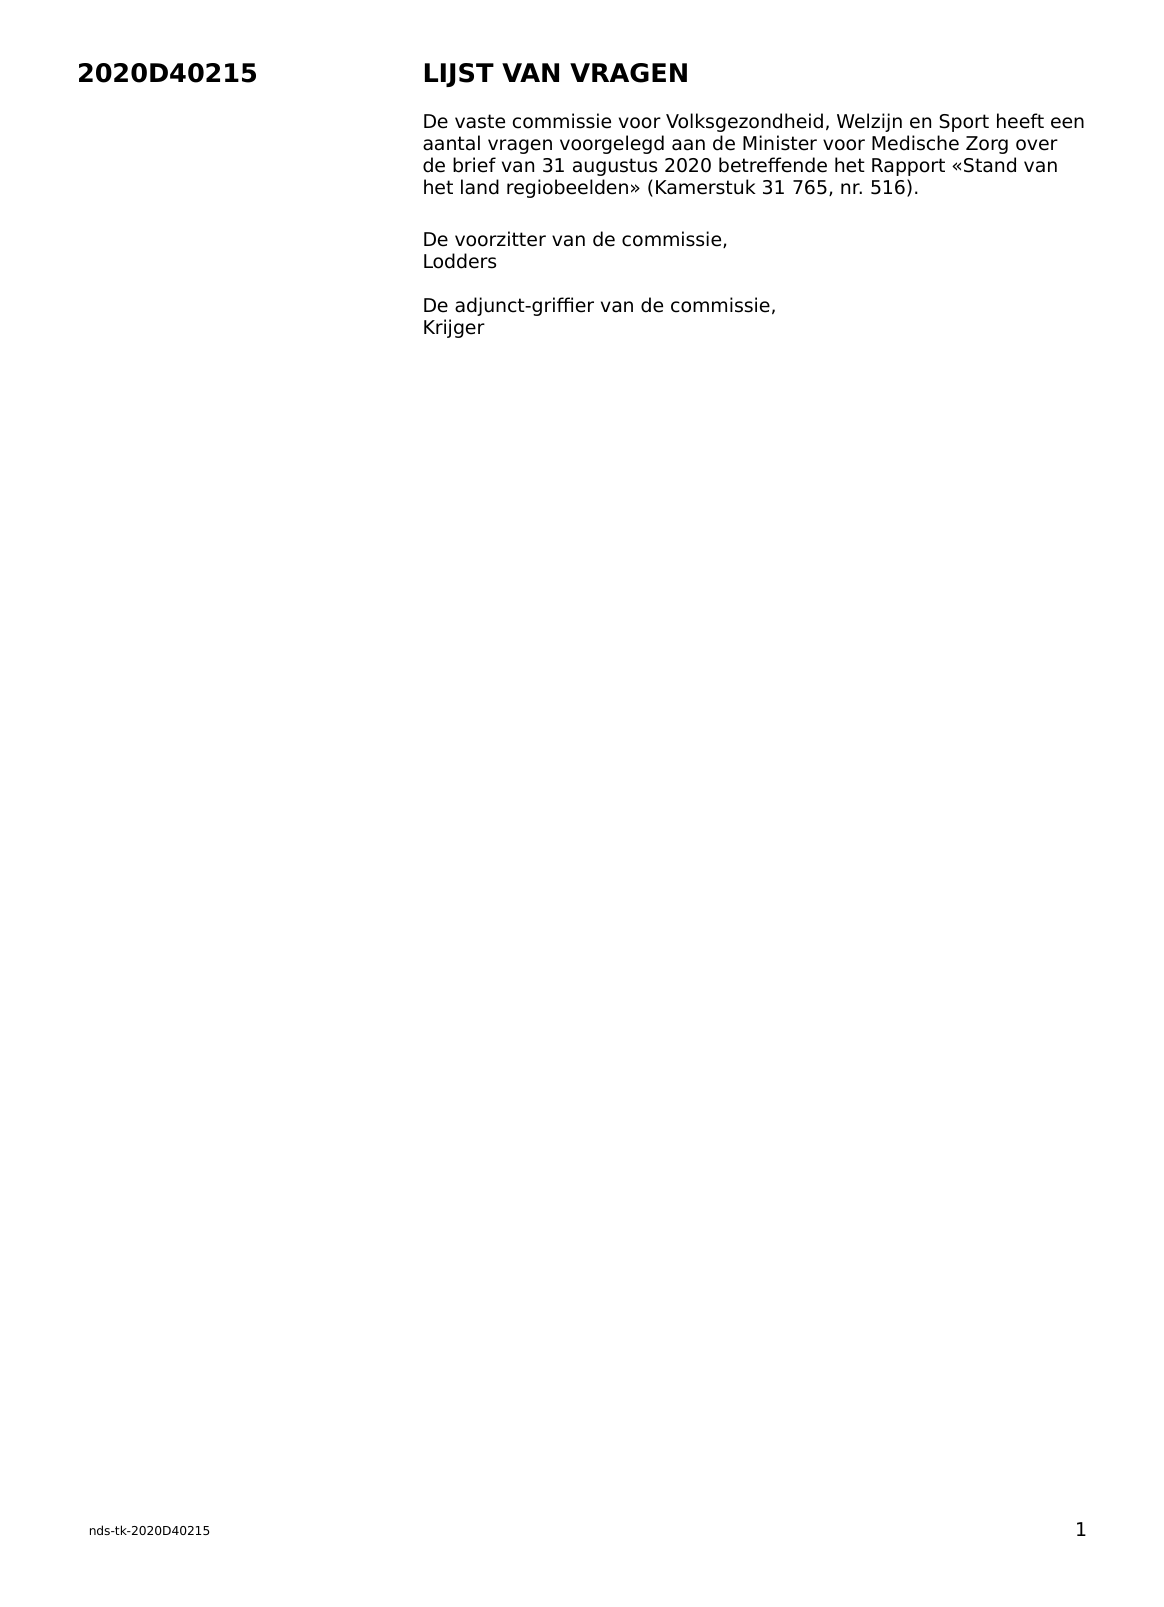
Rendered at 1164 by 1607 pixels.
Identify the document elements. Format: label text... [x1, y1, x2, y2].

text De vaste commissie voor Volksgezondheid, Welzijn en Sport heeft een aantal vragen voorgelegd aan de Minister voor Medische Zorg over de brief van 31 augustus 2020 betreffende het Rapport «Stand van het land regiobeelden» (Kamerstuk 31 765, nr. 516). [422, 111, 1087, 199]
text De voorzitter van de commissie, Lodders [422, 229, 1087, 273]
text nds-tk-2020D40215 [88, 1524, 323, 1538]
text De adjunct-griffier van de commissie, Krijger [422, 295, 1087, 339]
text 2020D40215 LIJST VAN VRAGEN [77, 59, 1087, 89]
